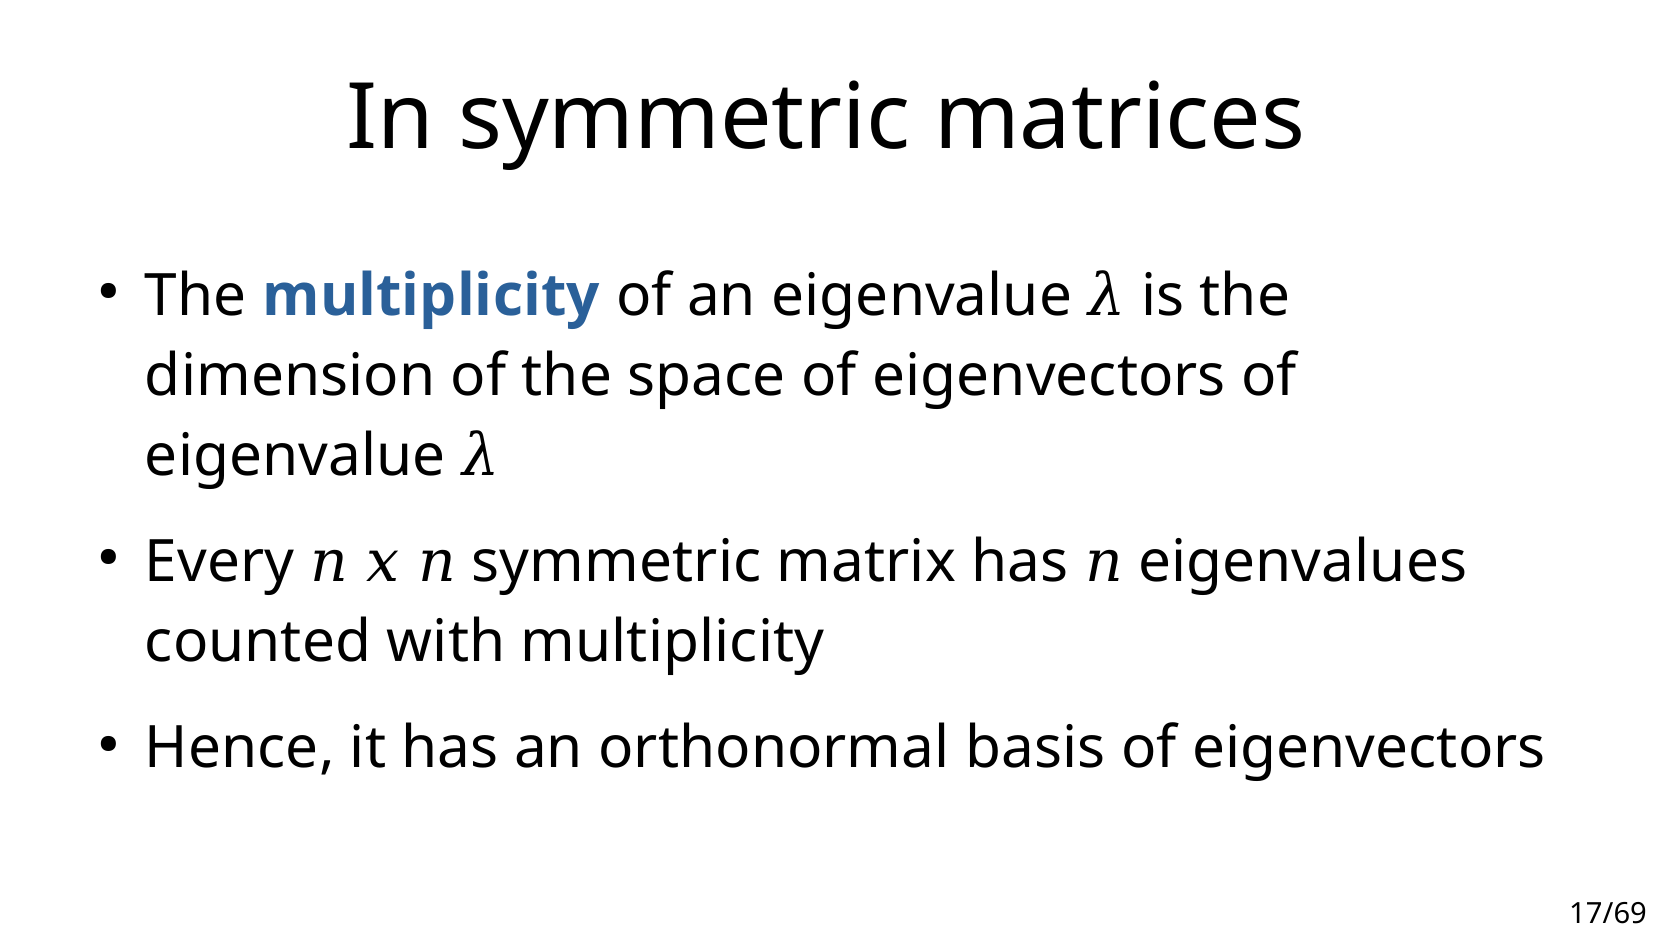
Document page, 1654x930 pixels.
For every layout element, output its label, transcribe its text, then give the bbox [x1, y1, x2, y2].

list The multiplicity of an eigenvalue λ is the dimension of the space of eigenvectors of eigenvalue λ Every n x n symmetric matrix has n eigenvalues counted with multiplicity Hence, it has an orthonormal basis of eigenvectors [82, 252, 1571, 793]
title In symmetric matrices [82, 1, 1571, 225]
